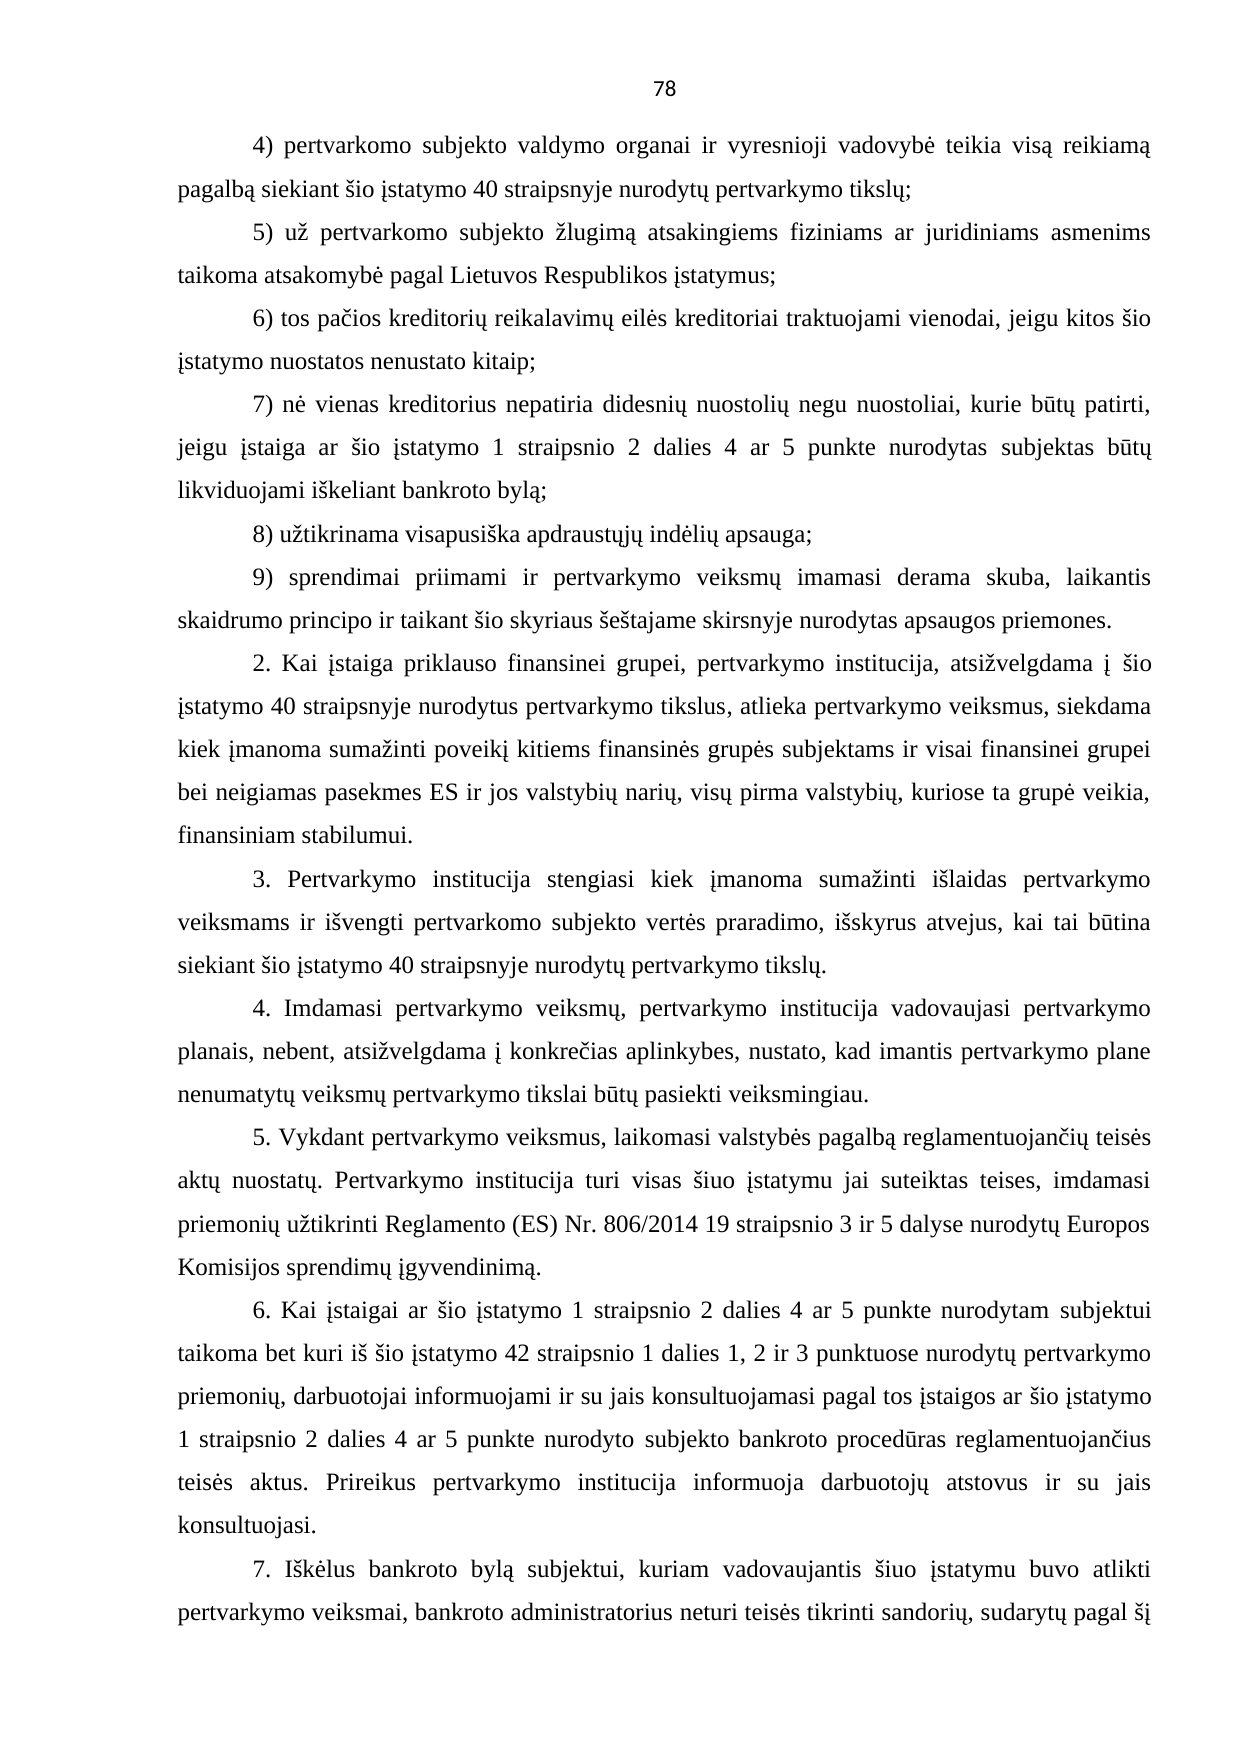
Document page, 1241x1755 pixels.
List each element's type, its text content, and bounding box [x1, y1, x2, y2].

text 5. Vykdant pertvarkymo veiksmus, laikomasi valstybės pagalbą reglamentuojančių teisės aktų nuostatų. Pertvarkymo institucija turi visas šiuo įstatymu jai suteiktas teises, imdamasi priemonių užtikrinti Reglamento (ES) Nr. 806/2014 19 straipsnio 3 ir 5 dalyse nurodytų Europos Komisijos sprendimų įgyvendinimą. [177, 1122, 1152, 1281]
text 9) sprendimai priimami ir pertvarkymo veiksmų imamasi derama skuba, laikantis skaidrumo principo ir taikant šio skyriaus šeštajame skirsnyje nurodytas apsaugos priemones. [177, 562, 1152, 634]
text 5) už pertvarkomo subjekto žlugimą atsakingiems fiziniams ar juridiniams asmenims taikoma atsakomybė pagal Lietuvos Respublikos įstatymus; [177, 217, 1152, 289]
text 7) nė vienas kreditorius nepatiria didesnių nuostolių negu nuostoliai, kurie būtų patirti, jeigu įstaiga ar šio įstatymo 1 straipsnio 2 dalies 4 ar 5 punkte nurodytas subjektas būtų likviduojami iškeliant bankroto bylą; [177, 389, 1152, 504]
text 6. Kai įstaigai ar šio įstatymo 1 straipsnio 2 dalies 4 ar 5 punkte nurodytam subjektui taikoma bet kuri iš šio įstatymo 42 straipsnio 1 dalies 1, 2 ir 3 punktuose nurodytų pertvarkymo priemonių, darbuotojai informuojami ir su jais konsultuojamasi pagal tos įstaigos ar šio įstatymo 1 straipsnio 2 dalies 4 ar 5 punkte nurodyto subjekto bankroto procedūras reglamentuojančius teisės aktus. Prireikus pertvarkymo institucija informuoja darbuotojų atstovus ir su jais konsultuojasi. [177, 1295, 1152, 1539]
text 2. Kai įstaiga priklauso finansinei grupei, pertvarkymo institucija, atsižvelgdama į šio įstatymo 40 straipsnyje nurodytus pertvarkymo tikslus, atlieka pertvarkymo veiksmus, siekdama kiek įmanoma sumažinti poveikį kitiems finansinės grupės subjektams ir visai finansinei grupei bei neigiamas pasekmes ES ir jos valstybių narių, visų pirma valstybių, kuriose ta grupė veikia, finansiniam stabilumui. [177, 648, 1152, 849]
text 4) pertvarkomo subjekto valdymo organai ir vyresnioji vadovybė teikia visą reikiamą pagalbą siekiant šio įstatymo 40 straipsnyje nurodytų pertvarkymo tikslų; [177, 131, 1152, 202]
text 7. Iškėlus bankroto bylą subjektui, kuriam vadovaujantis šiuo įstatymu buvo atlikti pertvarkymo veiksmai, bankroto administratorius neturi teisės tikrinti sandorių, sudarytų pagal šį [177, 1554, 1152, 1626]
text 4. Imdamasi pertvarkymo veiksmų, pertvarkymo institucija vadovaujasi pertvarkymo planais, nebent, atsižvelgdama į konkrečias aplinkybes, nustato, kad imantis pertvarkymo plane nenumatytų veiksmų pertvarkymo tikslai būtų pasiekti veiksmingiau. [177, 993, 1152, 1108]
text 8) užtikrinama visapusiška apdraustųjų indėlių apsauga; [177, 519, 1152, 547]
text 3. Pertvarkymo institucija stengiasi kiek įmanoma sumažinti išlaidas pertvarkymo veiksmams ir išvengti pertvarkomo subjekto vertės praradimo, išskyrus atvejus, kai tai būtina siekiant šio įstatymo 40 straipsnyje nurodytų pertvarkymo tikslų. [177, 864, 1152, 979]
text 6) tos pačios kreditorių reikalavimų eilės kreditoriai traktuojami vienodai, jeigu kitos šio įstatymo nuostatos nenustato kitaip; [177, 303, 1152, 375]
